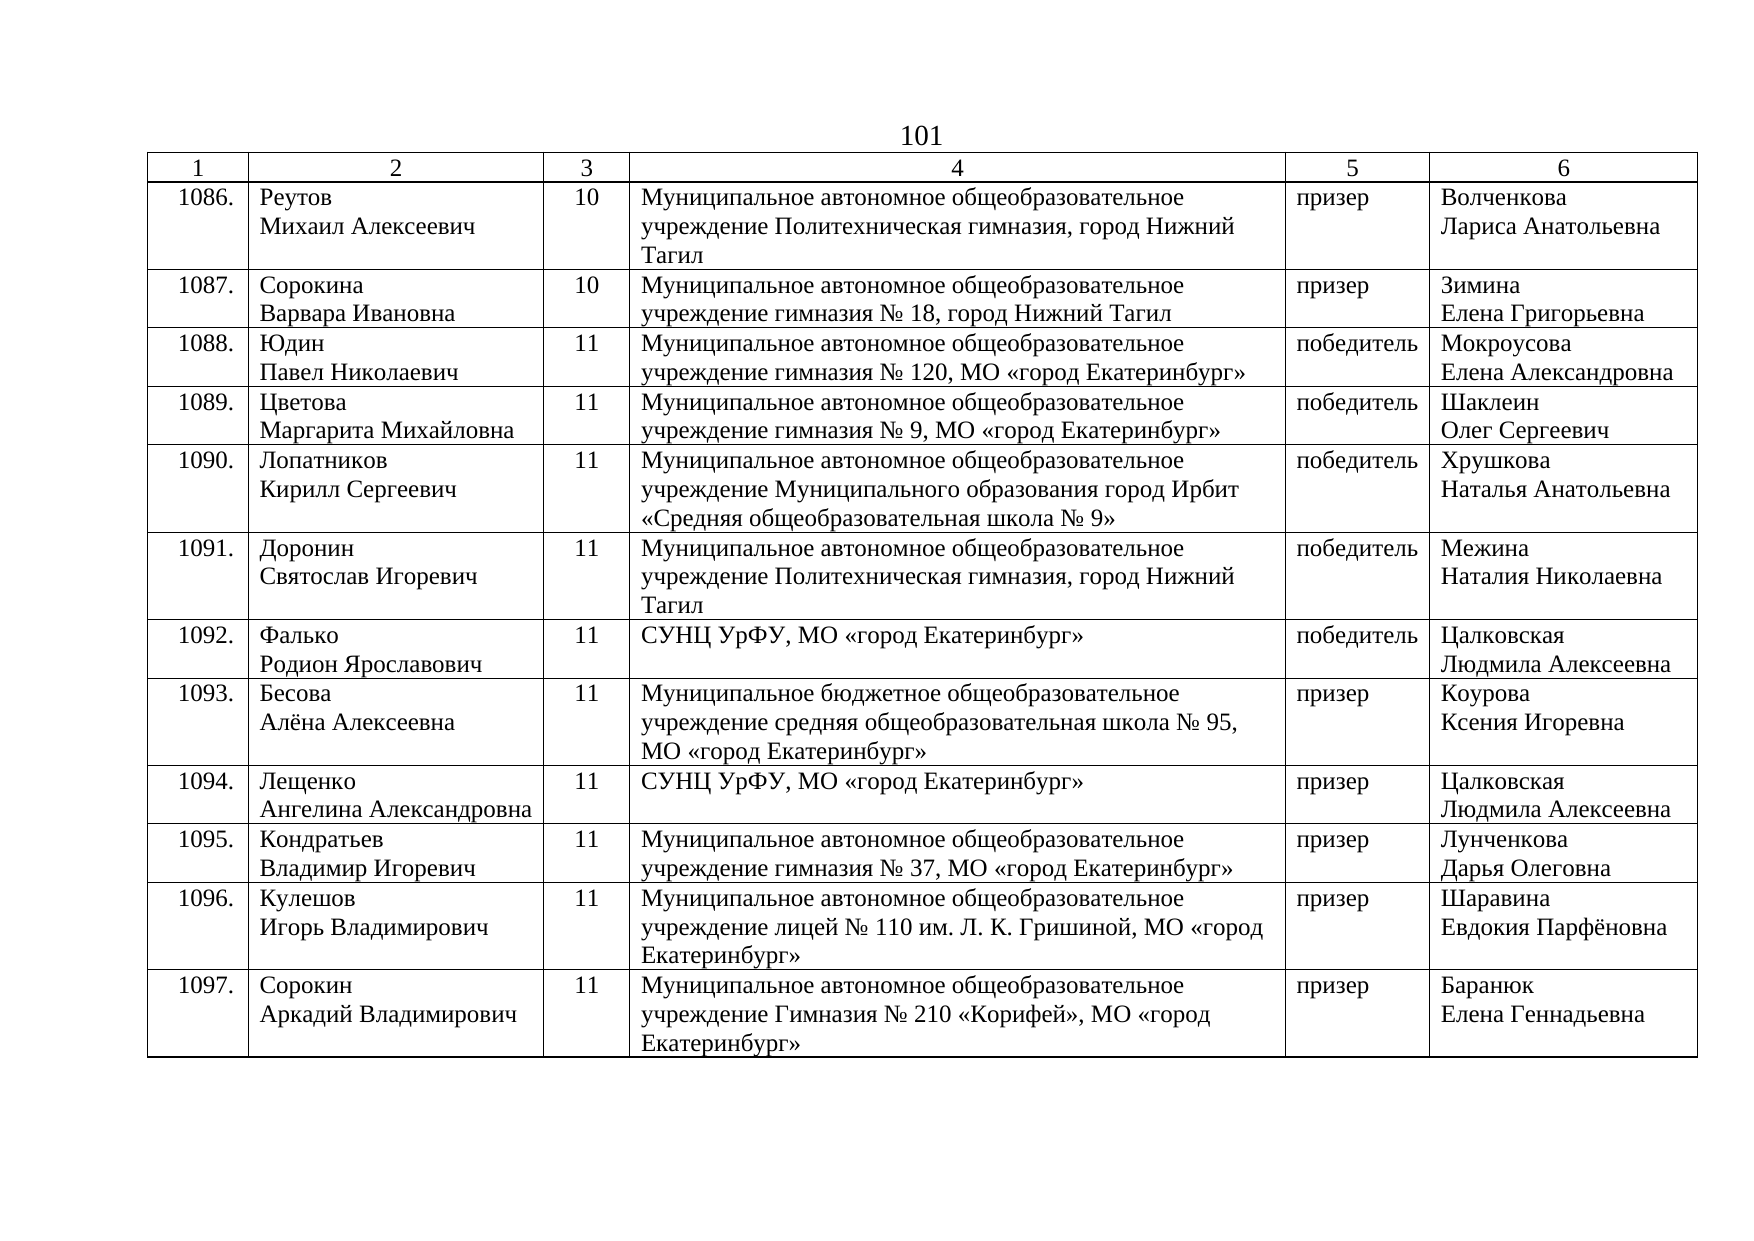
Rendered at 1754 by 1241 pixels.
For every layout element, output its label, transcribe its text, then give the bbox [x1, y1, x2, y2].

table_cell 11 [544, 679, 629, 765]
table_cell победитель [1286, 533, 1429, 619]
table_cell победитель [1286, 620, 1429, 677]
table_cell 11 [544, 766, 629, 823]
table_cell Хрушкова Наталья Анатольевна [1430, 445, 1697, 532]
table_cell победитель [1286, 445, 1429, 532]
table_header 5 [1286, 153, 1429, 181]
table_cell Муниципальное автономное общеобразовательное учреждение Политехническая гимназия, город Нижний Тагил [630, 183, 1285, 269]
table_cell Муниципальное автономное общеобразовательное учреждение гимназия № 120, МО «город Екатеринбург» [630, 328, 1285, 386]
table_cell Коурова Ксения Игоревна [1430, 679, 1697, 765]
table_cell 11 [544, 620, 629, 677]
table_cell Юдин Павел Николаевич [249, 328, 543, 386]
table_cell [148, 620, 248, 677]
table_cell Фалько Родион Ярославович [249, 620, 543, 677]
table_cell [148, 883, 248, 969]
table_cell Зимина Елена Григорьевна [1430, 270, 1697, 327]
table_cell [148, 679, 248, 765]
table_cell [148, 824, 248, 882]
table_cell Межина Наталия Николаевна [1430, 533, 1697, 619]
table_cell победитель [1286, 387, 1429, 444]
table_cell [148, 270, 248, 327]
table_cell 11 [544, 970, 629, 1056]
table_cell Лопатников Кирилл Сергеевич [249, 445, 543, 532]
table_header 3 [544, 153, 629, 181]
table_cell Волченкова Лариса Анатольевна [1430, 183, 1697, 269]
table_cell [148, 766, 248, 823]
table_cell призер [1286, 183, 1429, 269]
table_cell [148, 328, 248, 386]
table_cell Мокроусова Елена Александровна [1430, 328, 1697, 386]
table_header 4 [630, 153, 1285, 181]
table_cell призер [1286, 766, 1429, 823]
table_cell [148, 445, 248, 532]
table_cell 11 [544, 445, 629, 532]
table_cell Доронин Святослав Игоревич [249, 533, 543, 619]
table_cell Баранюк Елена Геннадьевна [1430, 970, 1697, 1056]
table_cell 10 [544, 183, 629, 269]
table_cell призер [1286, 824, 1429, 882]
table_cell победитель [1286, 328, 1429, 386]
table_cell Сорокина Варвара Ивановна [249, 270, 543, 327]
table_cell призер [1286, 679, 1429, 765]
table_cell Лунченкова Дарья Олеговна [1430, 824, 1697, 882]
table_cell Муниципальное автономное общеобразовательное учреждение гимназия № 37, МО «город Екатеринбург» [630, 824, 1285, 882]
table_cell 10 [544, 270, 629, 327]
table_cell Муниципальное автономное общеобразовательное учреждение Политехническая гимназия, город Нижний Тагил [630, 533, 1285, 619]
table_cell Цалковская Людмила Алексеевна [1430, 766, 1697, 823]
table_cell [148, 533, 248, 619]
table_cell 11 [544, 387, 629, 444]
table_cell 11 [544, 883, 629, 969]
table_cell Цалковская Людмила Алексеевна [1430, 620, 1697, 677]
table_cell Муниципальное бюджетное общеобразовательное учреждение средняя общеобразовательная школа № 95, МО «город Екатеринбург» [630, 679, 1285, 765]
table_cell призер [1286, 883, 1429, 969]
table_cell 11 [544, 824, 629, 882]
table_cell Бесова Алёна Алексеевна [249, 679, 543, 765]
table_cell [148, 183, 248, 269]
table_cell Сорокин Аркадий Владимирович [249, 970, 543, 1056]
table_cell Кулешов Игорь Владимирович [249, 883, 543, 969]
table_cell призер [1286, 270, 1429, 327]
table_header 1 [148, 153, 248, 181]
table_cell Муниципальное автономное общеобразовательное учреждение Муниципального образования город Ирбит «Средняя общеобразовательная школа № 9» [630, 445, 1285, 532]
table_cell Муниципальное автономное общеобразовательное учреждение гимназия № 9, МО «город Екатеринбург» [630, 387, 1285, 444]
table_cell Шаравина Евдокия Парфёновна [1430, 883, 1697, 969]
table_cell [148, 387, 248, 444]
table_cell Лещенко Ангелина Александровна [249, 766, 543, 823]
table_header 6 [1430, 153, 1697, 181]
table_cell Муниципальное автономное общеобразовательное учреждение лицей № 110 им. Л. К. Гришиной, МО «город Екатеринбург» [630, 883, 1285, 969]
table_cell СУНЦ УрФУ, МО «город Екатеринбург» [630, 620, 1285, 677]
table_cell Муниципальное автономное общеобразовательное учреждение Гимназия № 210 «Корифей», МО «город Екатеринбург» [630, 970, 1285, 1056]
table_cell Кондратьев Владимир Игоревич [249, 824, 543, 882]
table_cell 11 [544, 328, 629, 386]
table_cell СУНЦ УрФУ, МО «город Екатеринбург» [630, 766, 1285, 823]
table_cell [148, 970, 248, 1056]
table_cell Муниципальное автономное общеобразовательное учреждение гимназия № 18, город Нижний Тагил [630, 270, 1285, 327]
table_cell Цветова Маргарита Михайловна [249, 387, 543, 444]
table_header 2 [249, 153, 543, 181]
table_cell Шаклеин Олег Сергеевич [1430, 387, 1697, 444]
table_cell 11 [544, 533, 629, 619]
table_cell Реутов Михаил Алексеевич [249, 183, 543, 269]
table_cell призер [1286, 970, 1429, 1056]
